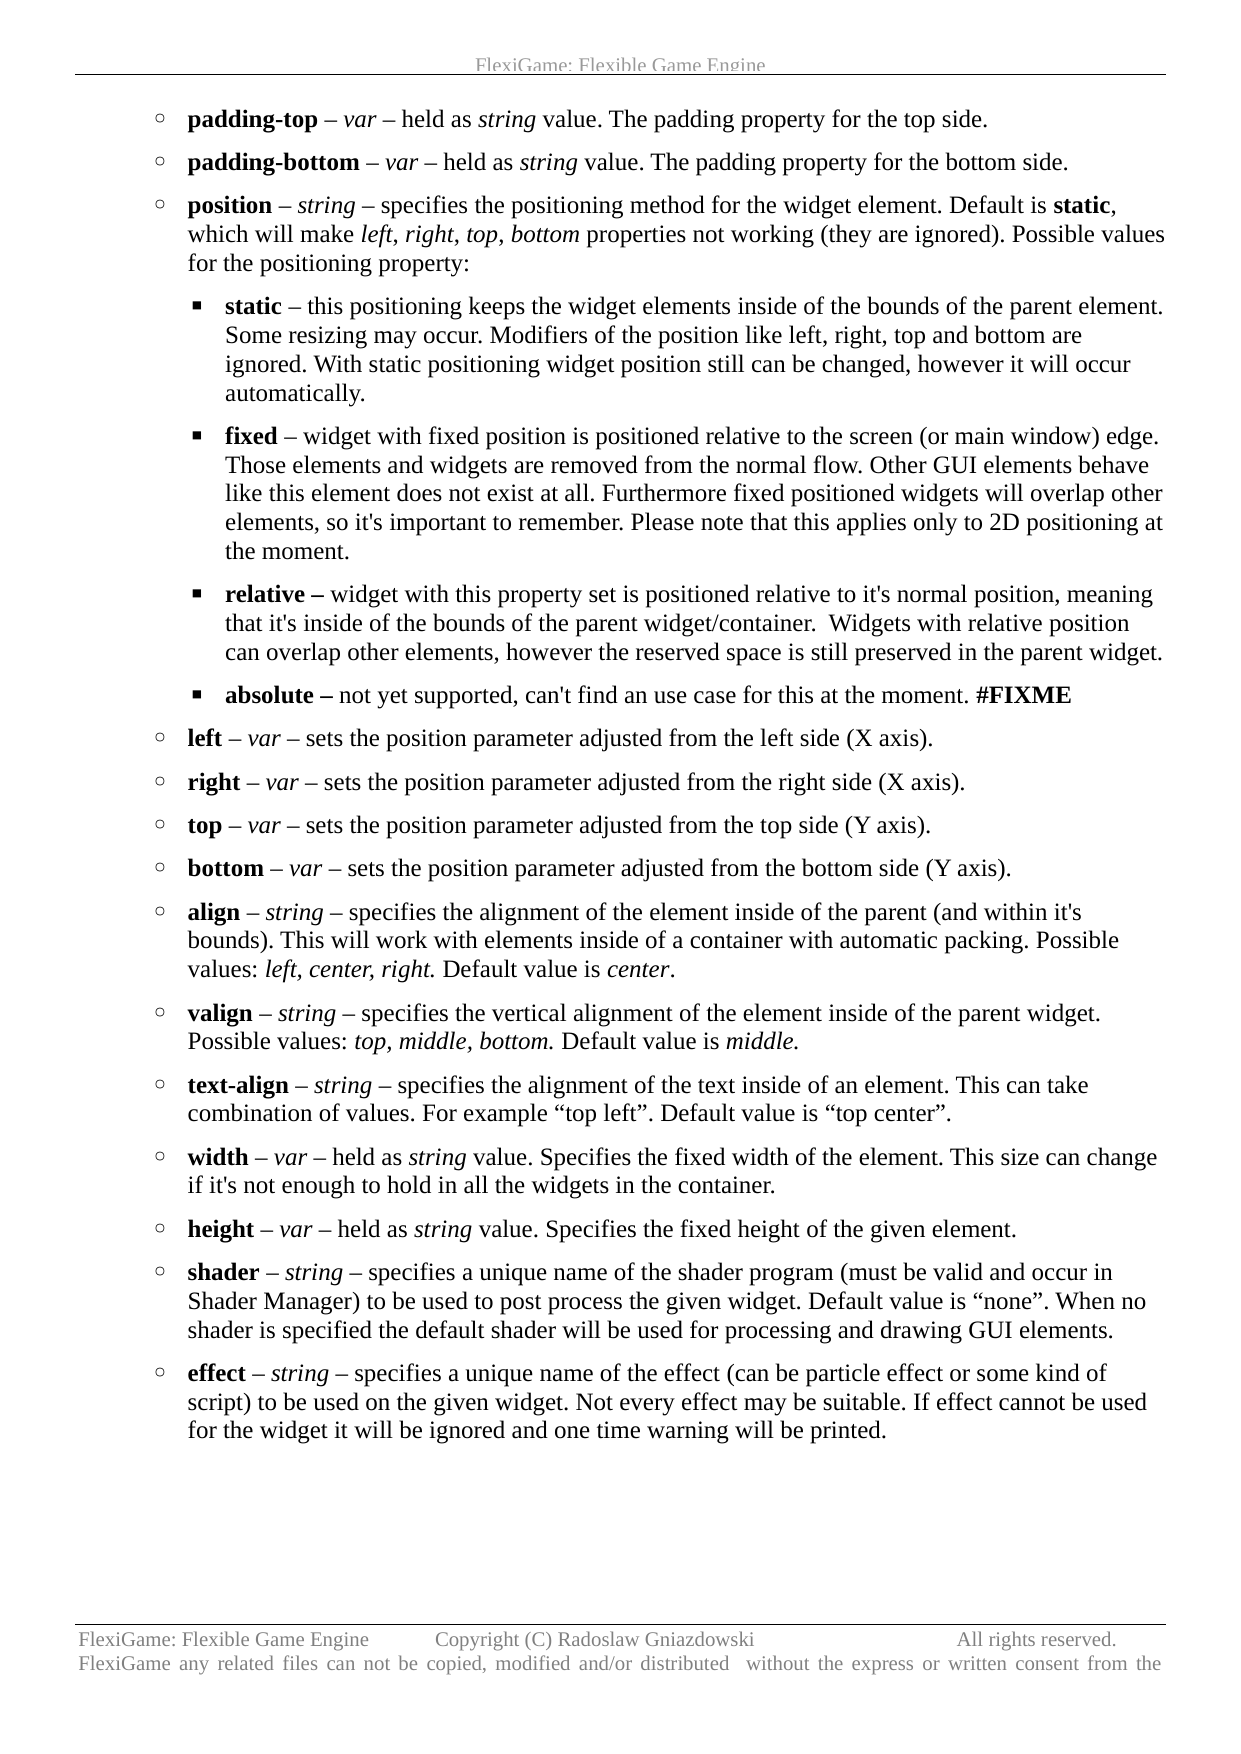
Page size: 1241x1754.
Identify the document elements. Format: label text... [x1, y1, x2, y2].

list align – string – specifies the alignment of the element inside of the parent (and within it's bounds). This will work with elements inside of a container with automatic packing. Possible values: left, center, right. Default value is center. [150, 897, 1166, 983]
list shader – string – specifies a unique name of the shader program (must be valid and occur in Shader Manager) to be used to post process the given widget. Default value is “none”. When no shader is specified the default shader will be used for processing and drawing GUI elements. [150, 1257, 1166, 1343]
list fixed – widget with fixed position is positioned relative to the screen (or main window) edge. Those elements and widgets are removed from the normal flow. Other GUI elements behave like this element does not exist at all. Furthermore fixed positioned widgets will overlap other elements, so it's important to remember. Please note that this applies only to 2D positioning at the moment. [187, 421, 1166, 565]
list width – var – held as string value. Specifies the fixed width of the element. This size can change if it's not enough to hold in all the widgets in the container. [150, 1142, 1166, 1199]
list bottom – var – sets the position parameter adjusted from the bottom side (Y axis). [150, 853, 1166, 882]
list absolute – not yet supported, can't find an use case for this at the moment. #FIXME [187, 680, 1166, 709]
list position – string – specifies the positioning method for the widget element. Default is static, which will make left, right, top, bottom properties not working (they are ignored). Possible values for the positioning property: [150, 191, 1166, 277]
list top – var – sets the position parameter adjusted from the top side (Y axis). [150, 810, 1166, 839]
list height – var – held as string value. Specifies the fixed height of the given element. [150, 1214, 1166, 1243]
list effect – string – specifies a unique name of the effect (can be particle effect or some kind of script) to be used on the given widget. Not every effect may be suitable. If effect cannot be used for the widget it will be ignored and one time warning will be printed. [150, 1358, 1166, 1444]
list static – this positioning keeps the widget elements inside of the bounds of the parent element. Some resizing may occur. Modifiers of the position like left, right, top and bottom are ignored. With static positioning widget position still can be changed, however it will occur automatically. [187, 291, 1166, 406]
list valign – string – specifies the vertical alignment of the element inside of the parent widget. Possible values: top, middle, bottom. Default value is middle. [150, 998, 1166, 1055]
list left – var – sets the position parameter adjusted from the left side (X axis). [150, 723, 1166, 752]
list right – var – sets the position parameter adjusted from the right side (X axis). [150, 767, 1166, 796]
list padding-bottom – var – held as string value. The padding property for the bottom side. [150, 147, 1166, 176]
list padding-top – var – held as string value. The padding property for the top side. [150, 104, 1166, 133]
list text-align – string – specifies the alignment of the text inside of an element. This can take combination of values. For example “top left”. Default value is “top center”. [150, 1070, 1166, 1127]
list relative – widget with this property set is positioned relative to it's normal position, meaning that it's inside of the bounds of the parent widget/container. Widgets with relative position can overlap other elements, however the reserved space is still preserved in the parent widget. [187, 579, 1166, 666]
